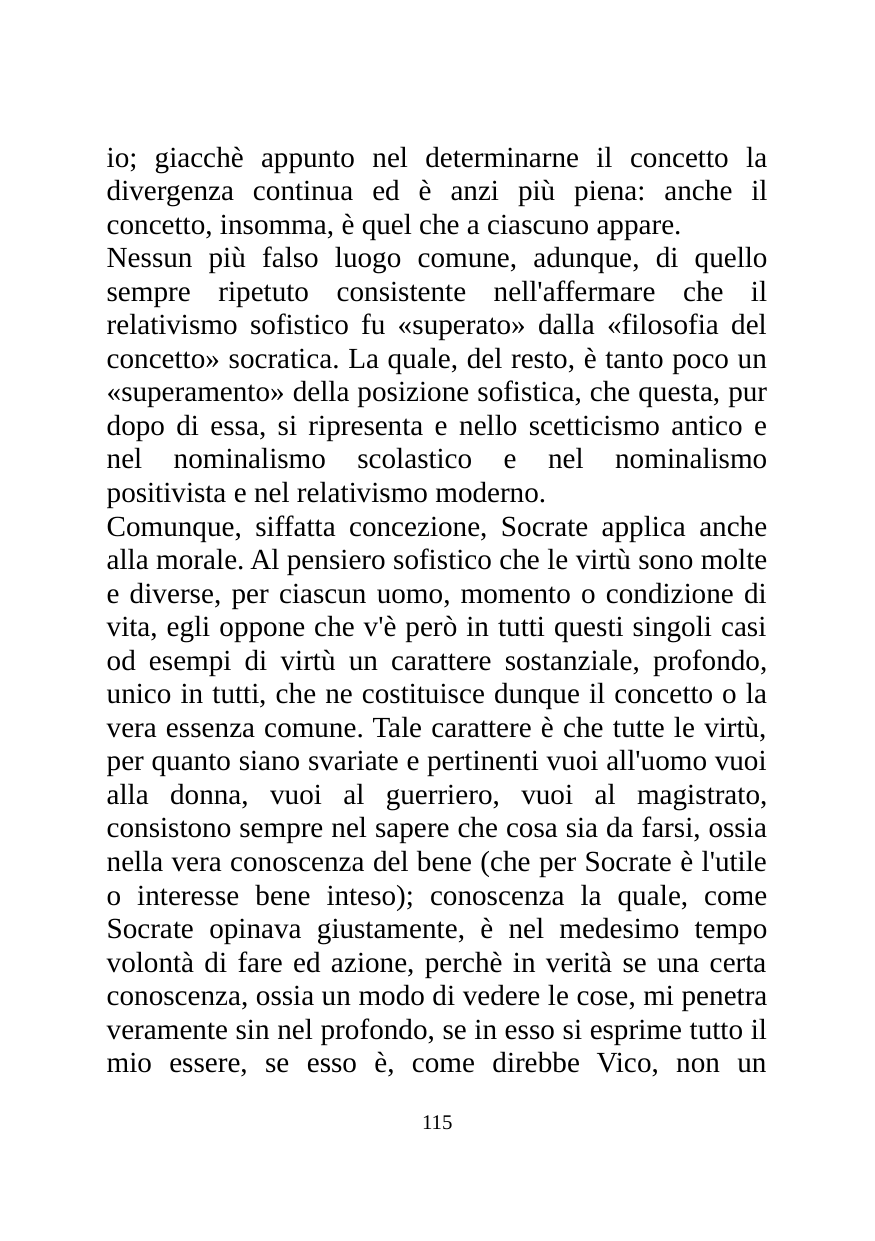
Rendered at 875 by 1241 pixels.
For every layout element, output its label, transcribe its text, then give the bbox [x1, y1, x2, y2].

text Nessun più falso luogo comune, adunque, di quello sempre ripetuto consistente nell'affermare che il relativismo sofistico fu «superato» dalla «filosofia del concetto» socratica. La quale, del resto, è tanto poco un «superamento» della posizione sofistica, che questa, pur dopo di essa, si ripresenta e nello scetticismo antico e nel nominalismo scolastico e nel nominalismo positivista e nel relativismo moderno. [106, 240, 768, 509]
text io; giacchè appunto nel determinarne il concetto la divergenza continua ed è anzi più piena: anche il concetto, insomma, è quel che a ciascuno appare. [106, 140, 768, 240]
text Comunque, siffatta concezione, Socrate applica anche alla morale. Al pensiero sofistico che le virtù sono molte e diverse, per ciascun uomo, momento o condizione di vita, egli oppone che v'è però in tutti questi singoli casi od esempi di virtù un carattere sostanziale, profondo, unico in tutti, che ne costituisce dunque il concetto o la vera essenza comune. Tale carattere è che tutte le virtù, per quanto siano svariate e pertinenti vuoi all'uomo vuoi alla donna, vuoi al guerriero, vuoi al magistrato, consistono sempre nel sapere che cosa sia da farsi, ossia nella vera conoscenza del bene (che per Socrate è l'utile o interesse bene inteso); conoscenza la quale, come Socrate opinava giustamente, è nel medesimo tempo volontà di fare ed azione, perchè in verità se una certa conoscenza, ossia un modo di vedere le cose, mi penetra veramente sin nel profondo, se in esso si esprime tutto il mio essere, se esso è, come direbbe Vico, non un [106, 509, 768, 1079]
